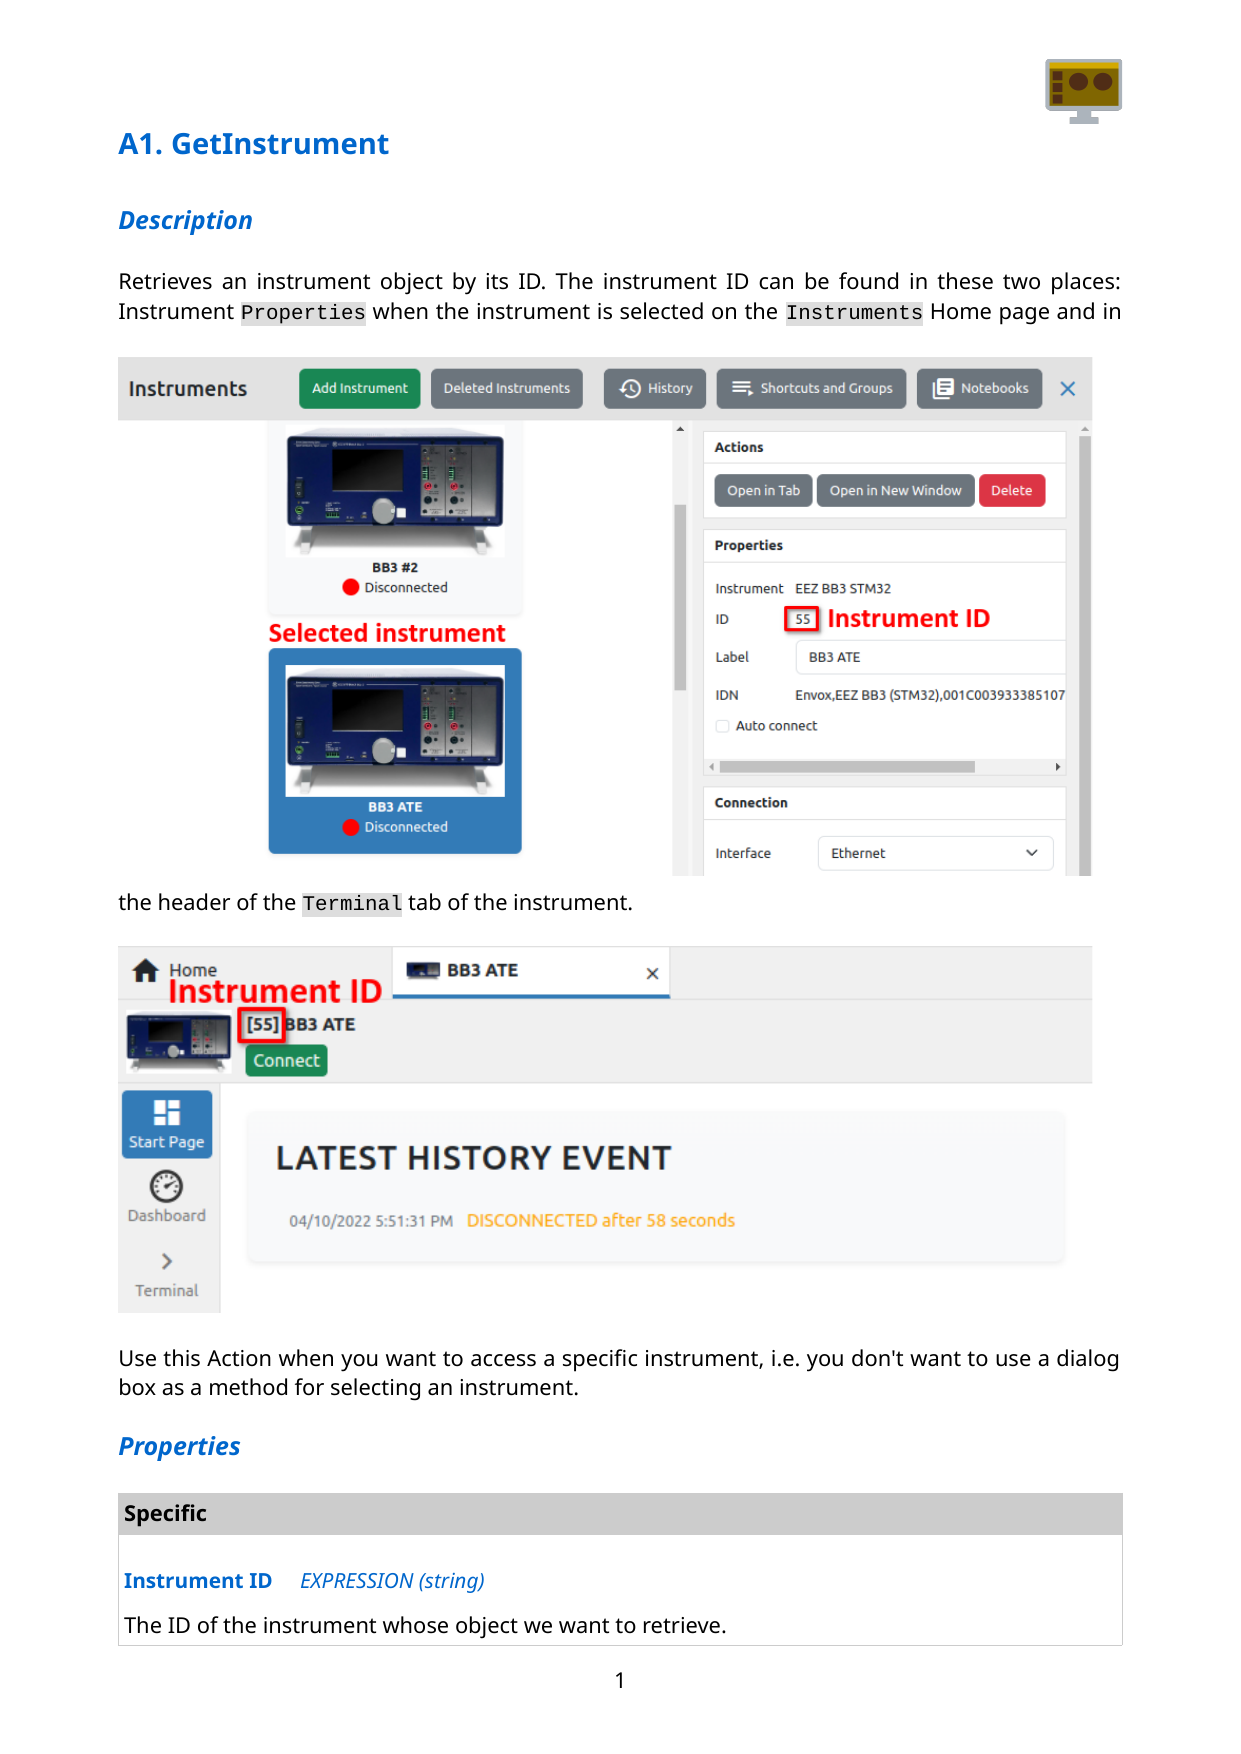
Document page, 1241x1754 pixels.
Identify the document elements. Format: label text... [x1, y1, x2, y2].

picture [118, 355, 1093, 876]
table_cell Instrument ID EXPRESSION (string) The ID of the instrument whose object we want to retrieve. [119, 1535, 1122, 1645]
text Use this Action when you want to access a specific instrument, i.e. you don't want to use a dialog box as a method for selecting an instrument. [118, 1343, 1122, 1402]
subtitle Properties [118, 1429, 1122, 1463]
picture [1045, 59, 1123, 124]
text Retrieves an instrument object by its ID. The instrument ID can be found in these two places: Instrument Properties when the instrument is selected on the Instruments Home page and in the header of the Terminal tab of the instrument. [118, 266, 1122, 917]
table_header Specific [119, 1494, 1122, 1534]
subtitle GetInstrument [118, 124, 1122, 163]
picture [118, 946, 1093, 1313]
subtitle Description [118, 202, 1122, 236]
